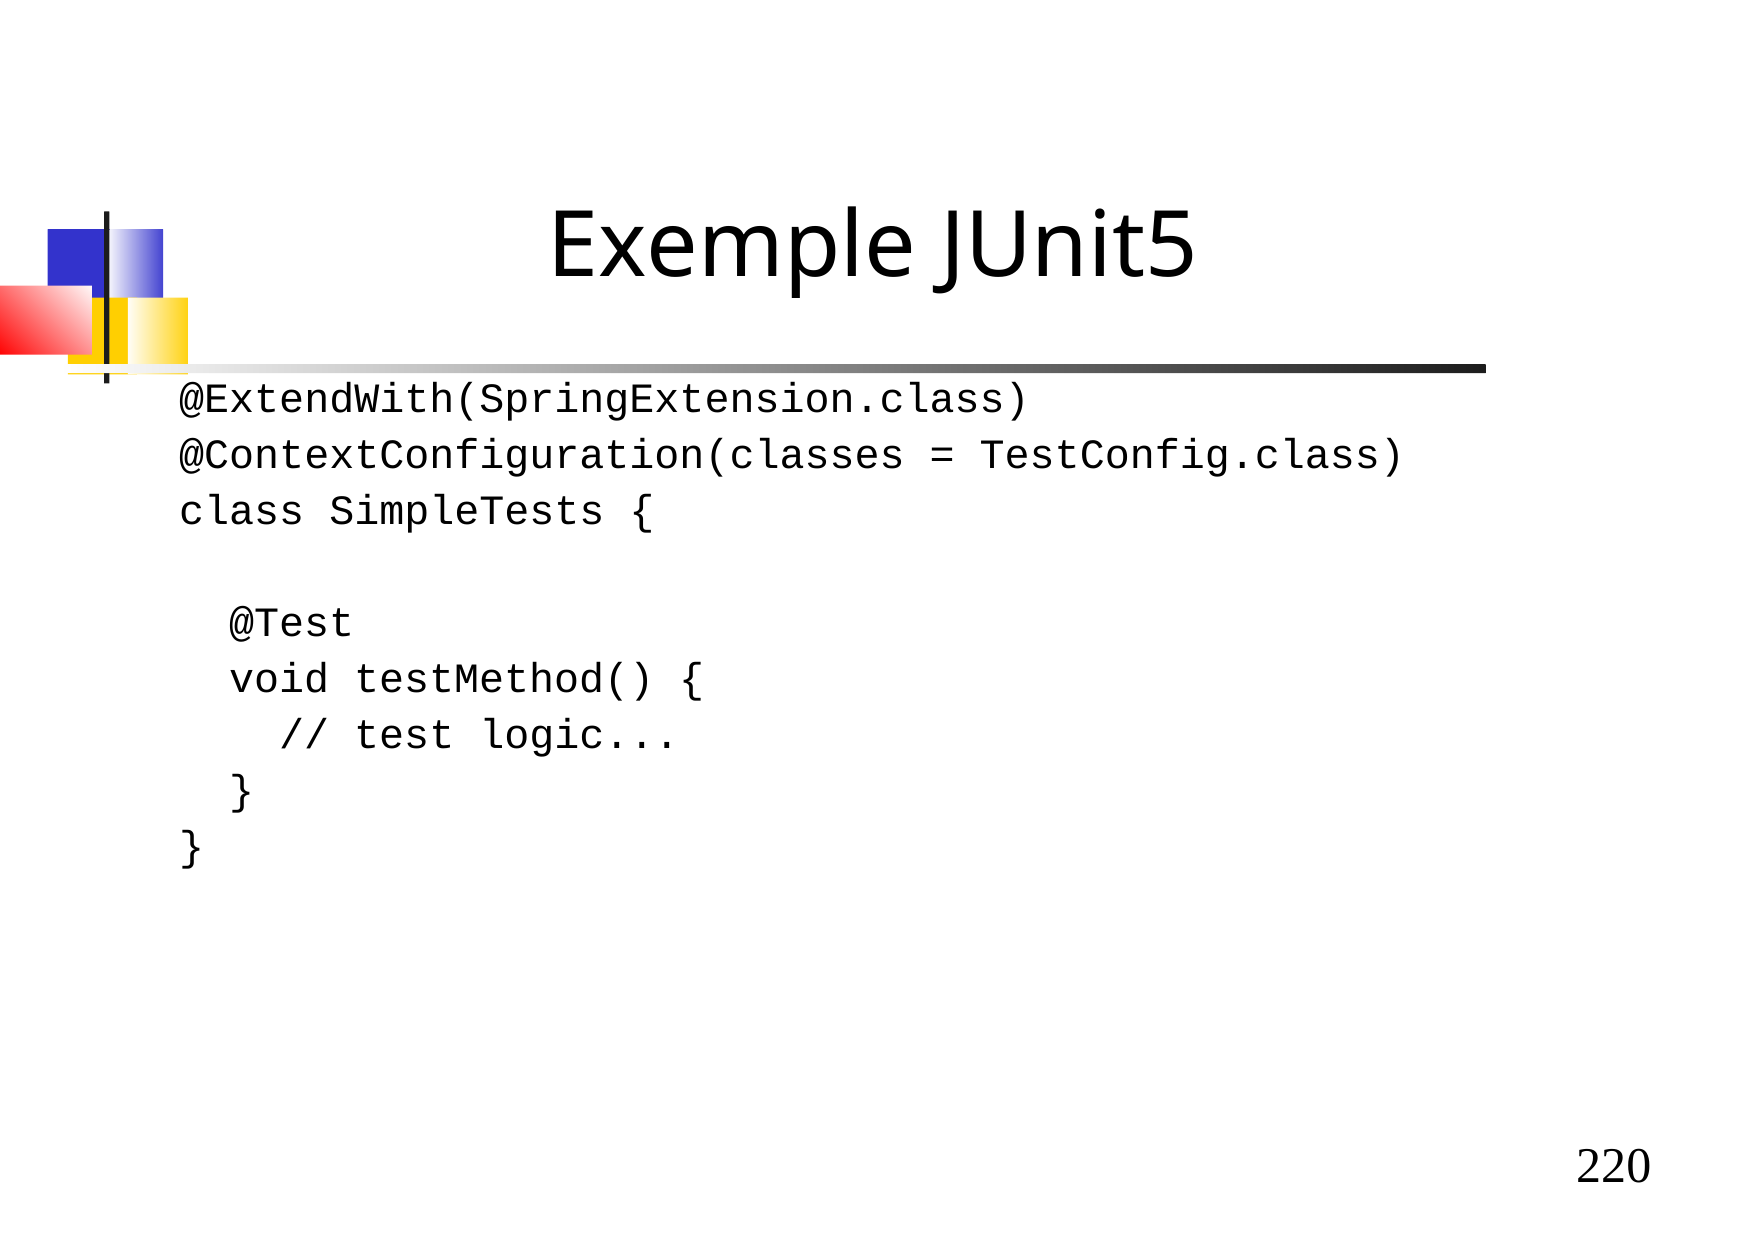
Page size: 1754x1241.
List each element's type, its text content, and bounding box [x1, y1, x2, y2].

list @ExtendWith(SpringExtension.class) @ContextConfiguration(classes = TestConfig.class) class SimpleTests { @Test void testMethod() { // test logic... } } [179, 371, 1567, 1091]
title Exemple JUnit5 [179, 139, 1567, 351]
